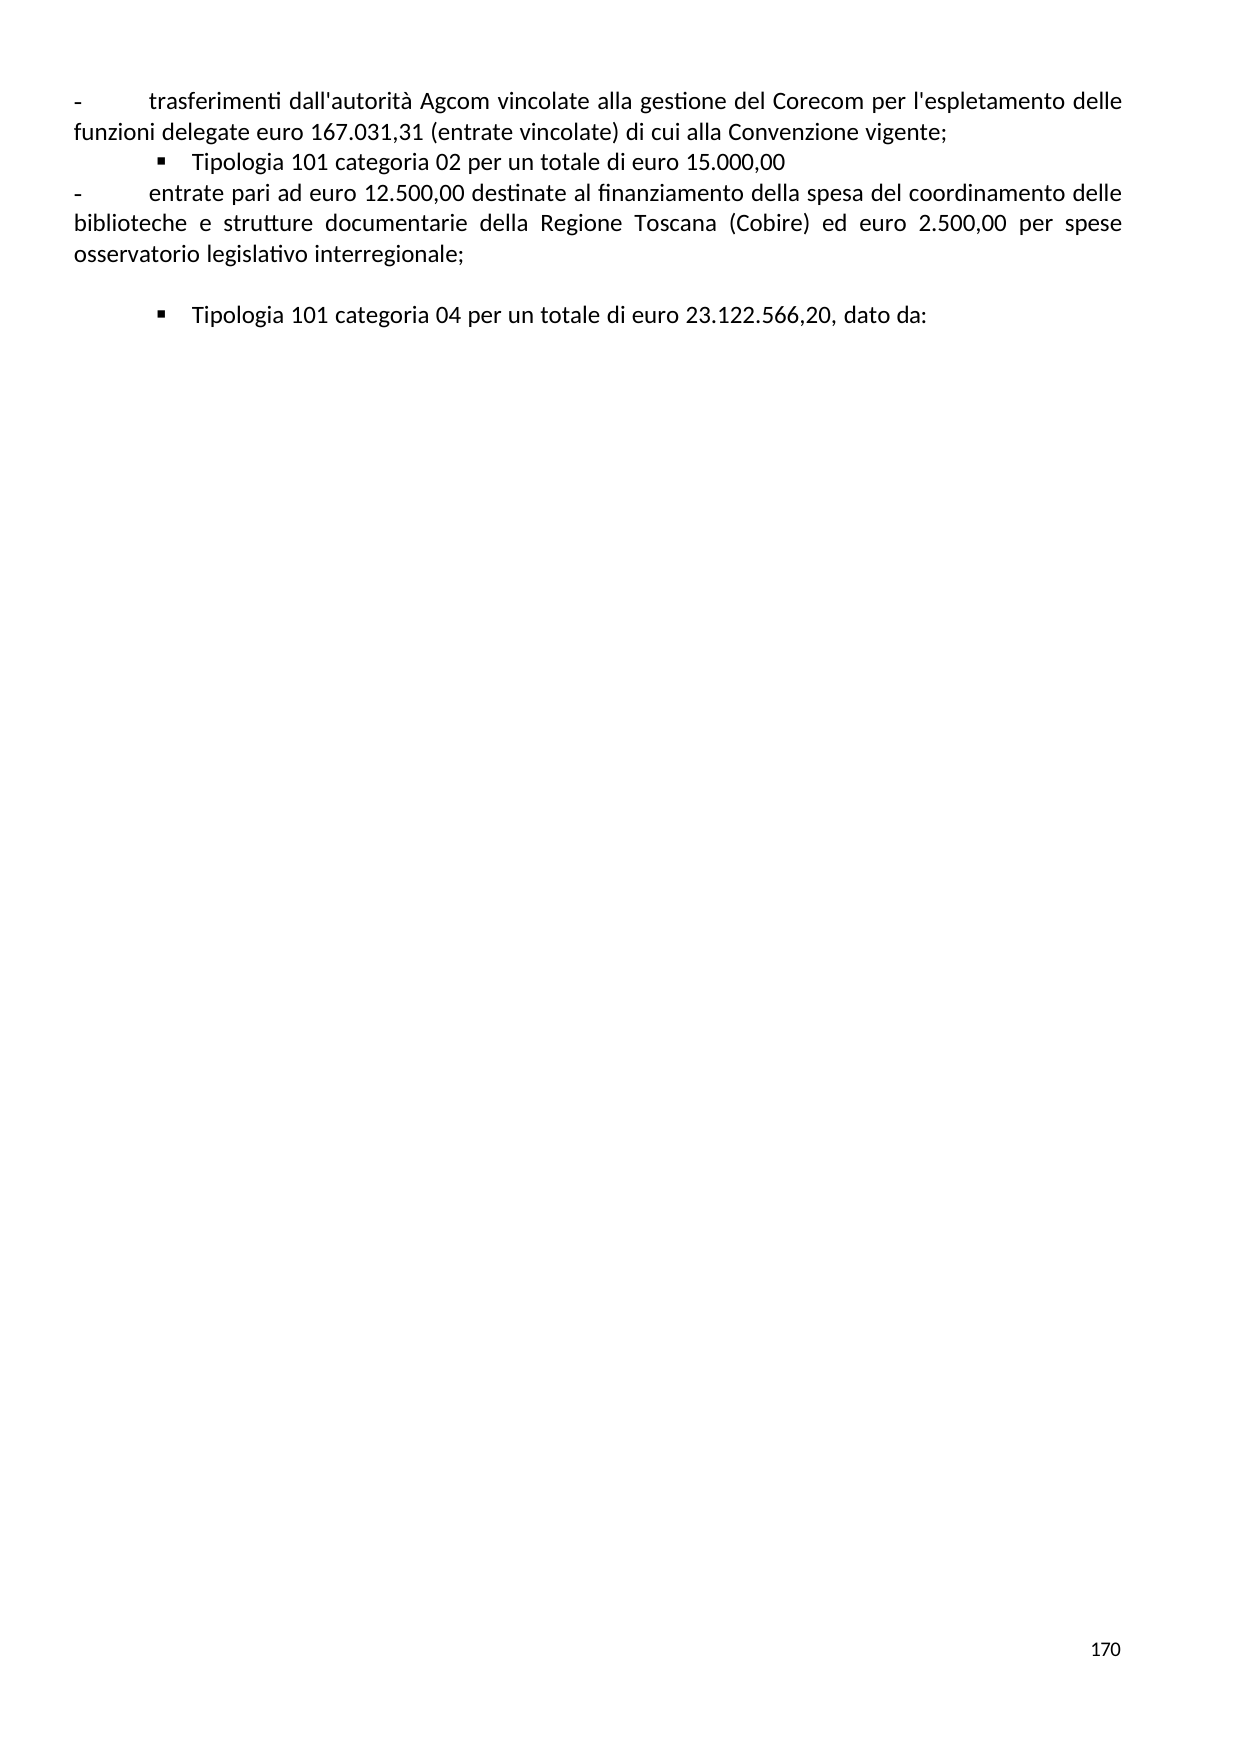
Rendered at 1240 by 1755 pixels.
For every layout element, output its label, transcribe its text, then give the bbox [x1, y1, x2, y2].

list trasferimenti dall'autorità Agcom vincolate alla gestione del Corecom per l'espletamento delle funzioni delegate euro 167.031,31 (entrate vincolate) di cui alla Convenzione vigente; [74, 85, 1122, 146]
list Tipologia 101 categoria 04 per un totale di euro 23.122.566,20, dato da: [155, 299, 1210, 329]
list Tipologia 101 categoria 02 per un totale di euro 15.000,00 [155, 146, 1210, 177]
list entrate pari ad euro 12.500,00 destinate al finanziamento della spesa del coordinamento delle biblioteche e strutture documentarie della Regione Toscana (Cobire) ed euro 2.500,00 per spese osservatorio legislativo interregionale; [74, 177, 1122, 268]
